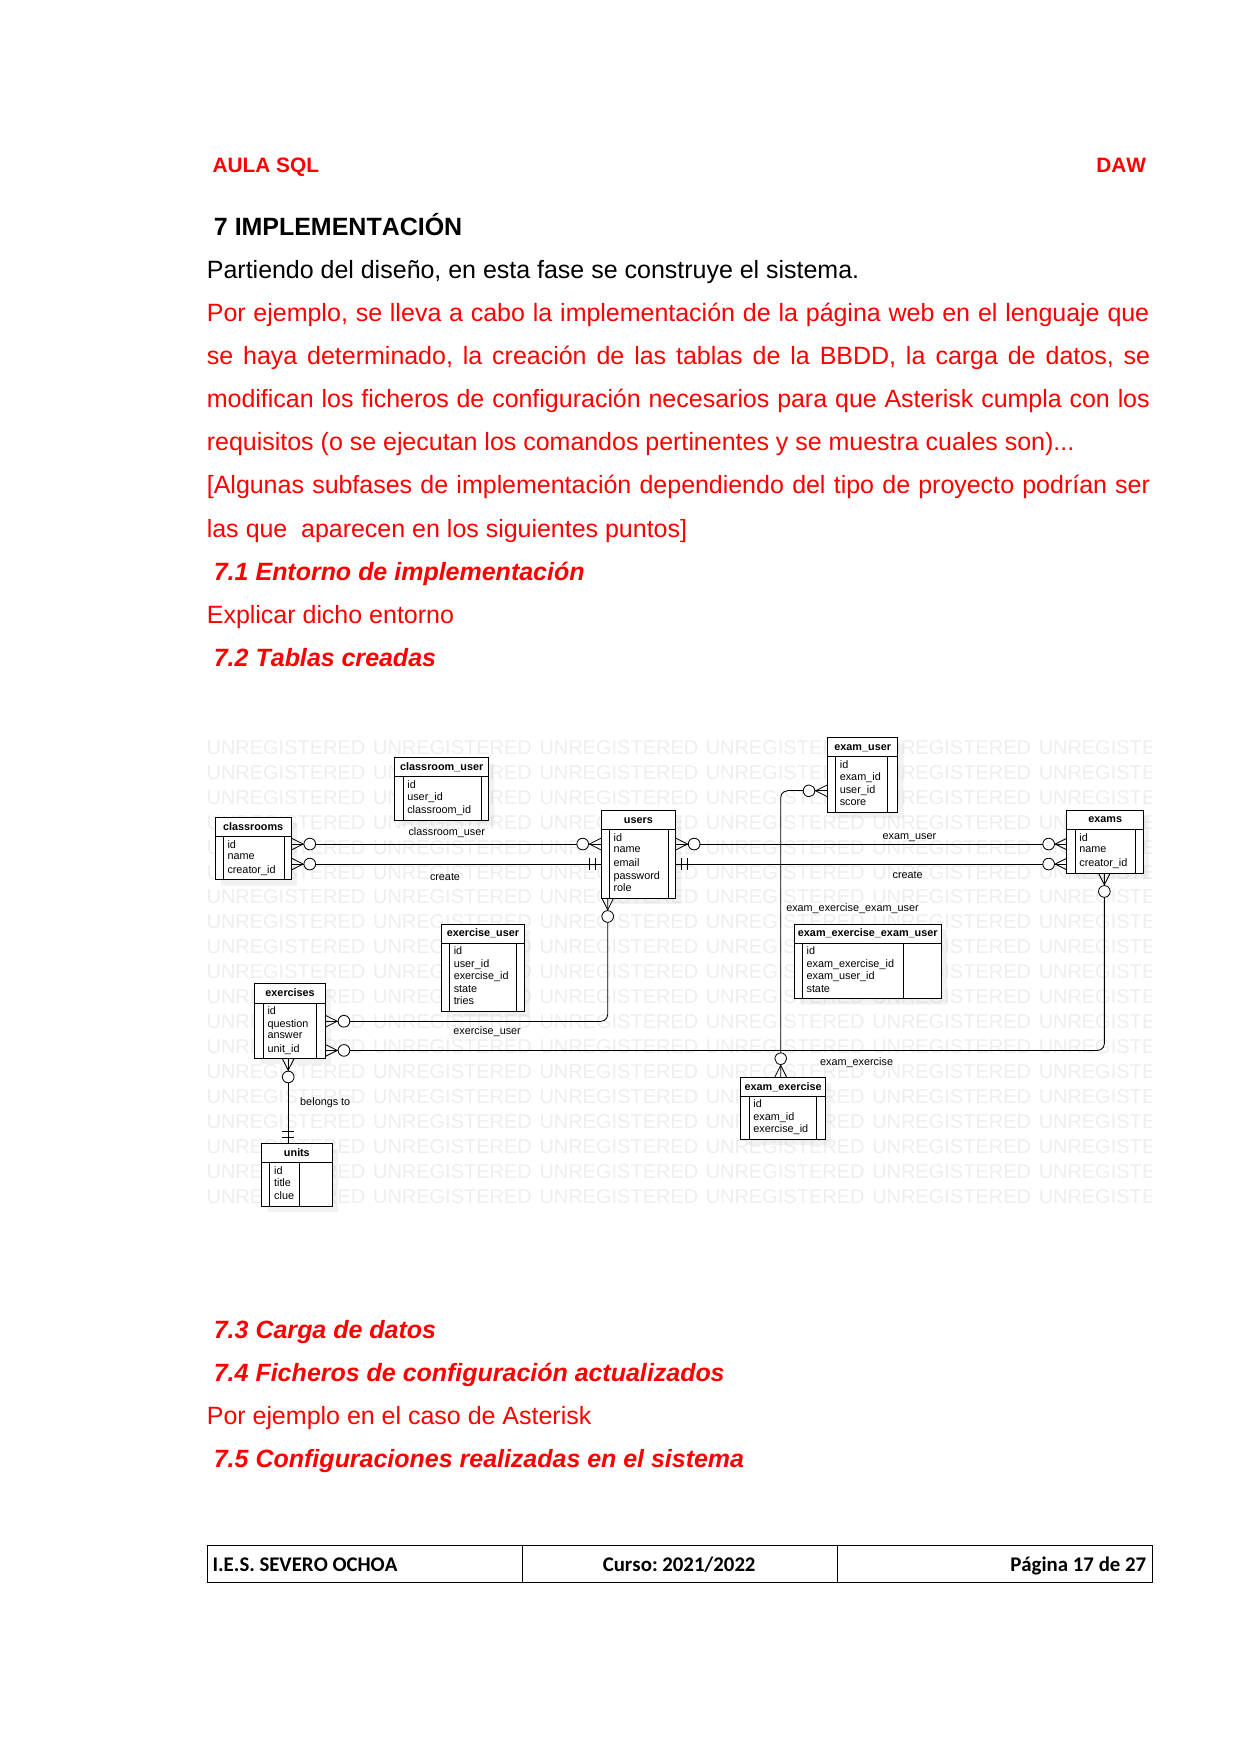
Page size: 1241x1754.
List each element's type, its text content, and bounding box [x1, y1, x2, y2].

list Explicar dicho entorno [169, 600, 1152, 629]
subtitle Tablas creadas [207, 643, 1152, 672]
subtitle IMPLEMENTACIÓN [207, 212, 1152, 241]
subtitle Ficheros de configuración actualizados [207, 1358, 1152, 1387]
subtitle Configuraciones realizadas en el sistema [207, 1444, 1152, 1473]
subtitle Carga de datos [207, 1315, 1152, 1344]
list Partiendo del diseño, en esta fase se construye el sistema. [207, 255, 1152, 284]
subtitle Entorno de implementación [207, 557, 1152, 586]
text Por ejemplo en el caso de Asterisk [207, 1401, 1152, 1430]
list [Algunas subfases de implementación dependiendo del tipo de proyecto podrían ser las que aparecen en los siguientes puntos] [169, 471, 1152, 542]
list Por ejemplo, se lleva a cabo la implementación de la página web en el lenguaje que se haya determinado, la creación de las tablas de la BBDD, la carga de datos, se modifican los ficheros de configuración necesarios para que Asterisk cumpla con los requisitos (o se ejecutan los comandos pertinentes y se muestra cuales son)... [169, 298, 1152, 456]
